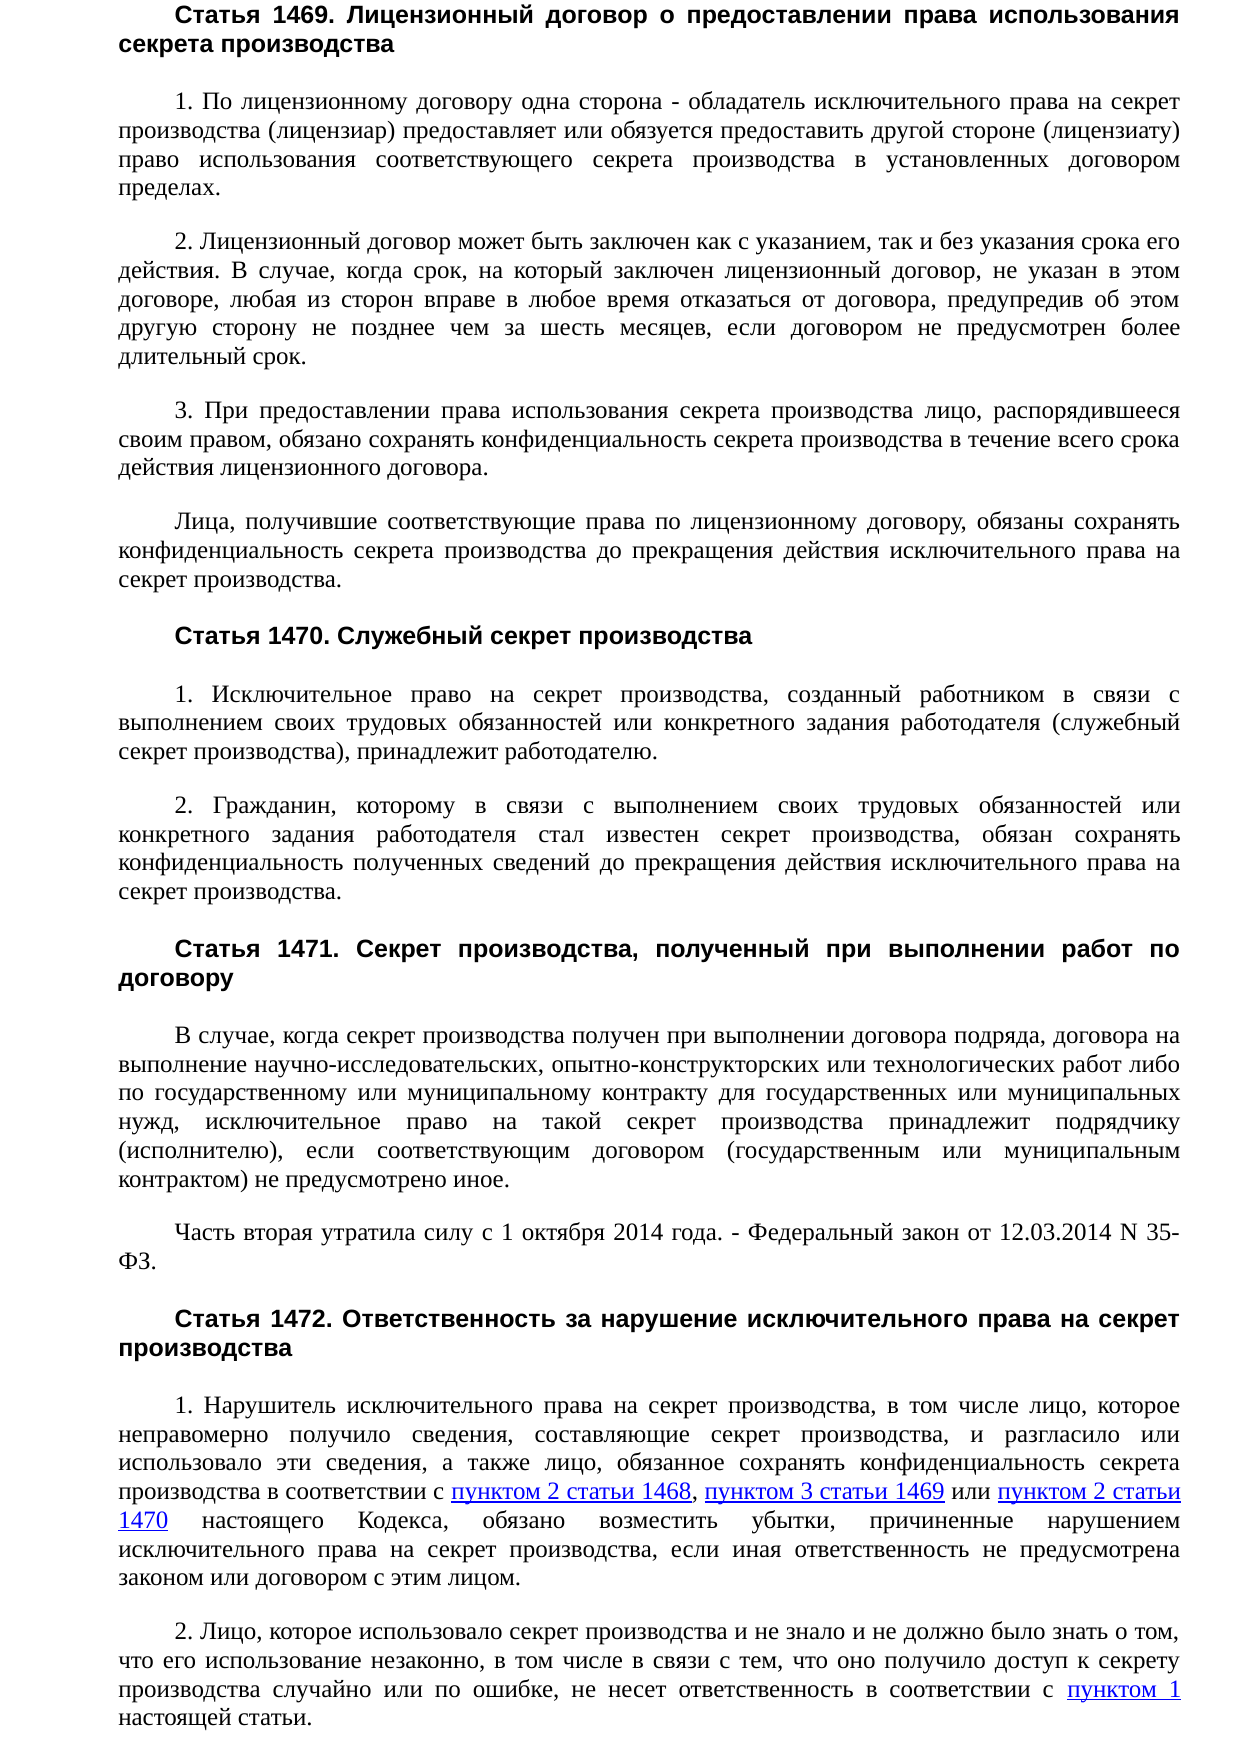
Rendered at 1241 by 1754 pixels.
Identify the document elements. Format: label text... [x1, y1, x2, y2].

text 1. Исключительное право на секрет производства, созданный работником в связи с выполнением своих трудовых обязанностей или конкретного задания работодателя (служебный секрет производства), принадлежит работодателю. [118, 679, 1181, 765]
text В случае, когда секрет производства получен при выполнении договора подряда, договора на выполнение научно-исследовательских, опытно-конструкторских или технологических работ либо по государственному или муниципальному контракту для государственных или муниципальных нужд, исключительное право на такой секрет производства принадлежит подрядчику (исполнителю), если соответствующим договором (государственным или муниципальным контрактом) не предусмотрено иное. [118, 1020, 1181, 1192]
title Статья 1469. Лицензионный договор о предоставлении права использования секрета производства [118, 0, 1181, 57]
text Лица, получившие соответствующие права по лицензионному договору, обязаны сохранять конфиденциальность секрета производства до прекращения действия исключительного права на секрет производства. [118, 506, 1181, 592]
text 1. По лицензионному договору одна сторона - обладатель исключительного права на секрет производства (лицензиар) предоставляет или обязуется предоставить другой стороне (лицензиату) право использования соответствующего секрета производства в установленных договором пределах. [118, 86, 1181, 201]
title Статья 1471. Секрет производства, полученный при выполнении работ по договору [118, 934, 1181, 991]
text 2. Гражданин, которому в связи с выполнением своих трудовых обязанностей или конкретного задания работодателя стал известен секрет производства, обязан сохранять конфиденциальность полученных сведений до прекращения действия исключительного права на секрет производства. [118, 790, 1181, 905]
text 1. Нарушитель исключительного права на секрет производства, в том числе лицо, которое неправомерно получило сведения, составляющие секрет производства, и разгласило или использовало эти сведения, а также лицо, обязанное сохранять конфиденциальность секрета производства в соответствии с пунктом 2 статьи 1468, пунктом 3 статьи 1469 или пунктом 2 статьи 1470 настоящего Кодекса, обязано возместить убытки, причиненные нарушением исключительного права на секрет производства, если иная ответственность не предусмотрена законом или договором с этим лицом. [118, 1390, 1181, 1591]
text 2. Лицензионный договор может быть заключен как с указанием, так и без указания срока его действия. В случае, когда срок, на который заключен лицензионный договор, не указан в этом договоре, любая из сторон вправе в любое время отказаться от договора, предупредив об этом другую сторону не позднее чем за шесть месяцев, если договором не предусмотрен более длительный срок. [118, 226, 1181, 370]
title Статья 1470. Служебный секрет производства [118, 621, 1181, 650]
text 2. Лицо, которое использовало секрет производства и не знало и не должно было знать о том, что его использование незаконно, в том числе в связи с тем, что оно получило доступ к секрету производства случайно или по ошибке, не несет ответственность в соответствии с пунктом 1 настоящей статьи. [118, 1616, 1181, 1731]
title Статья 1472. Ответственность за нарушение исключительного права на секрет производства [118, 1304, 1181, 1361]
text 3. При предоставлении права использования секрета производства лицо, распорядившееся своим правом, обязано сохранять конфиденциальность секрета производства в течение всего срока действия лицензионного договора. [118, 395, 1181, 481]
text Часть вторая утратила силу с 1 октября 2014 года. - Федеральный закон от 12.03.2014 N 35-ФЗ. [118, 1217, 1181, 1275]
